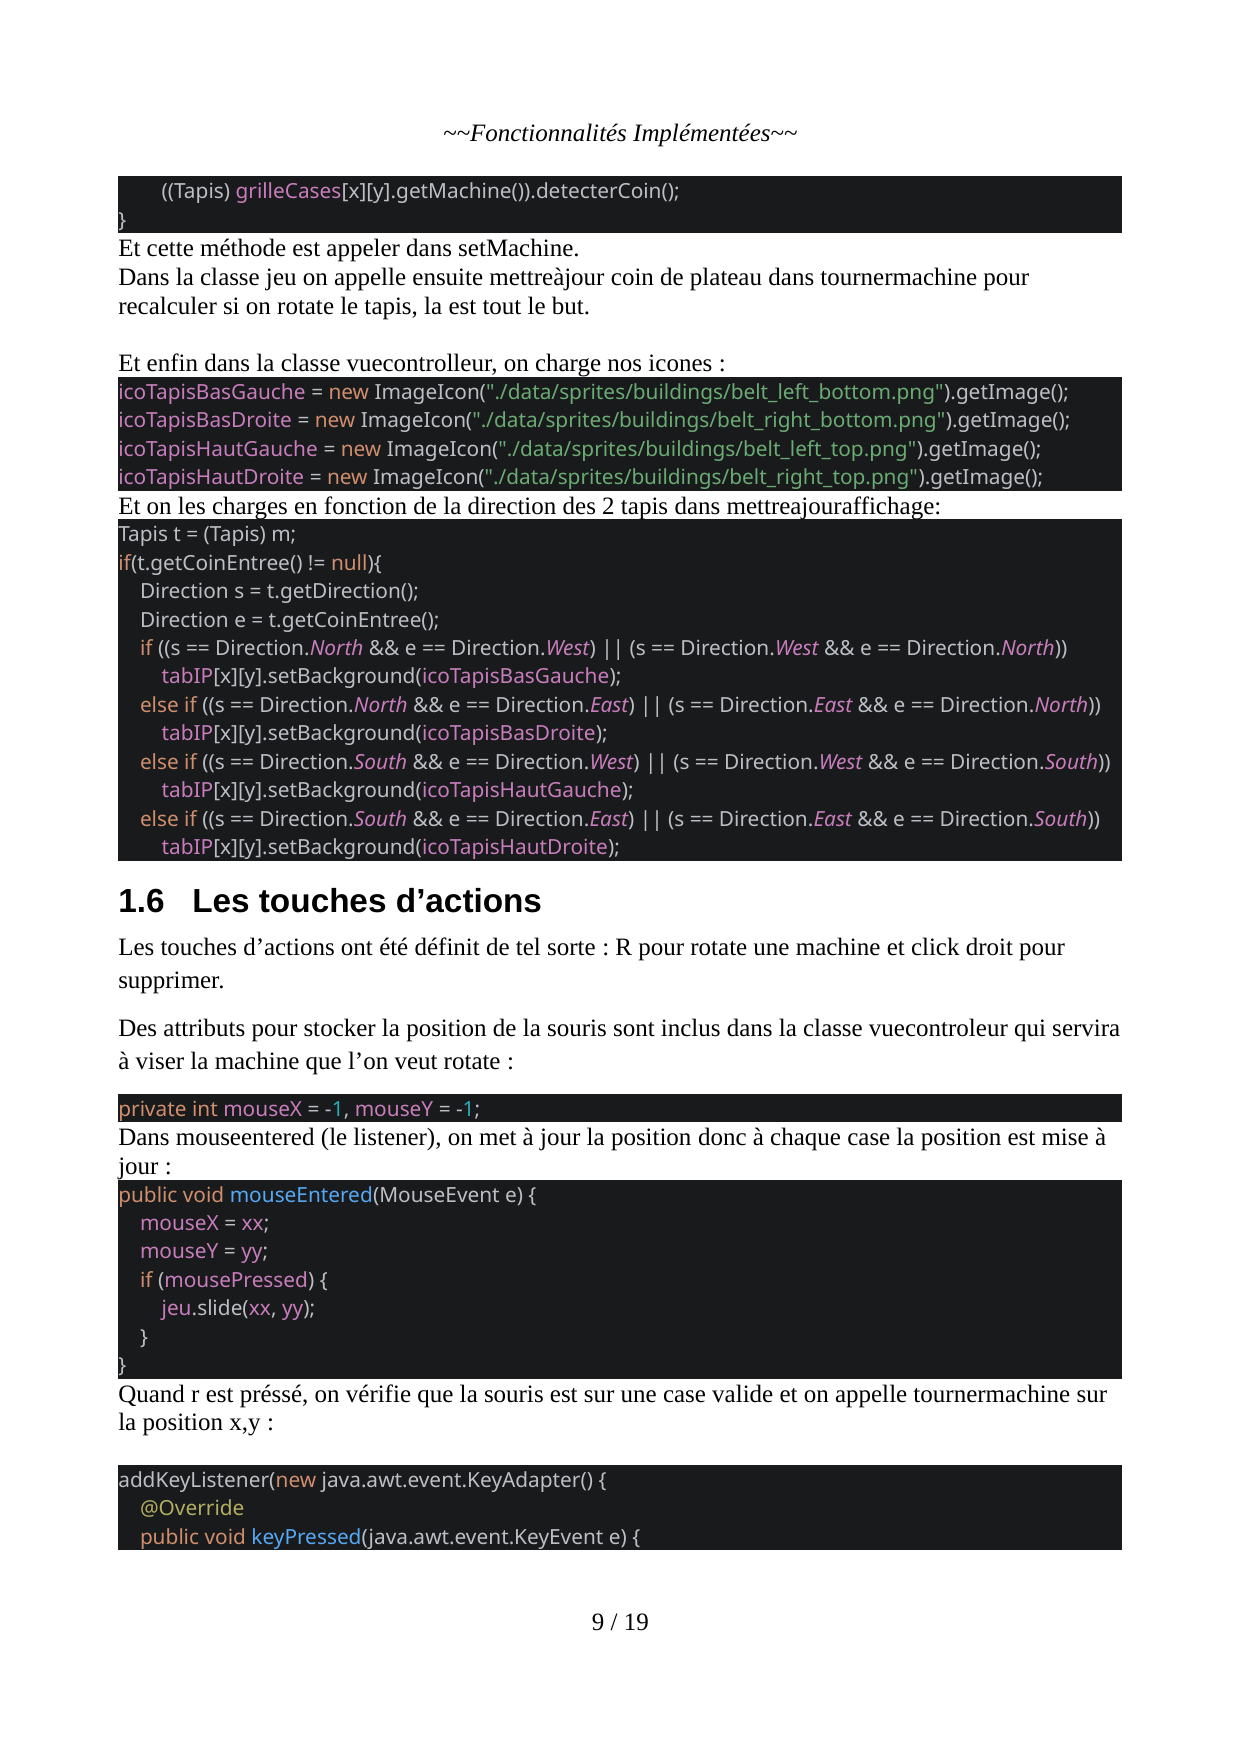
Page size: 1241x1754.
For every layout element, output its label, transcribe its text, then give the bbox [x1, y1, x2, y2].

text Et enfin dans la classe vuecontrolleur, on charge nos icones : [118, 348, 1122, 377]
text Dans la classe jeu on appelle ensuite mettreàjour coin de plateau dans tournermachine pour recalculer si on rotate le tapis, la est tout le but. [118, 262, 1122, 319]
text Quand r est préssé, on vérifie que la souris est sur une case valide et on appelle tournermachine sur la position x,y : [118, 1379, 1122, 1436]
text Les touches d’actions ont été définit de tel sorte : R pour rotate une machine et click droit pour supprimer. [118, 932, 1122, 994]
subtitle Les touches d’actions [118, 882, 1122, 920]
text Des attributs pour stocker la position de la souris sont inclus dans la classe vuecontroleur qui servira à viser la machine que l’on veut rotate : [118, 1013, 1122, 1075]
text ((Tapis) grilleCases[x][y].getMachine()).detecterCoin(); } [118, 176, 1122, 233]
text Et on les charges en fonction de la direction des 2 tapis dans mettreajouraffichage: [118, 491, 1122, 519]
text icoTapisBasGauche = new ImageIcon("./data/sprites/buildings/belt_left_bottom.png").getImage(); icoTapisBasDroite = new ImageIcon("./data/sprites/buildings/belt_right_bottom.png").getImage(); icoTapisHautGauche = new ImageIcon("./data/sprites/buildings/belt_left_top.png").getImage(); icoTapisHautDroite = new ImageIcon("./data/sprites/buildings/belt_right_top.png").getImage(); [118, 377, 1122, 491]
text private int mouseX = -1, mouseY = -1; [118, 1094, 1122, 1122]
text Et cette méthode est appeler dans setMachine. [118, 233, 1122, 262]
text Dans mouseentered (le listener), on met à jour la position donc à chaque case la position est mise à jour : [118, 1122, 1122, 1180]
text public void mouseEntered(MouseEvent e) { mouseX = xx; mouseY = yy; if (mousePressed) { jeu.slide(xx, yy); } } [118, 1180, 1122, 1379]
text Tapis t = (Tapis) m; if(t.getCoinEntree() != null){ Direction s = t.getDirection(); Direction e = t.getCoinEntree(); if ((s == Direction.North && e == Direction.West) || (s == Direction.West && e == Direction.North)) tabIP[x][y].setBackground(icoTapisBasGauche); else if ((s == Direction.North && e == Direction.East) || (s == Direction.East && e == Direction.North)) tabIP[x][y].setBackground(icoTapisBasDroite); else if ((s == Direction.South && e == Direction.West) || (s == Direction.West && e == Direction.South)) tabIP[x][y].setBackground(icoTapisHautGauche); else if ((s == Direction.South && e == Direction.East) || (s == Direction.East && e == Direction.South)) tabIP[x][y].setBackground(icoTapisHautDroite); [118, 519, 1122, 861]
text addKeyListener(new java.awt.event.KeyAdapter() { @Override public void keyPressed(java.awt.event.KeyEvent e) { [118, 1465, 1122, 1550]
